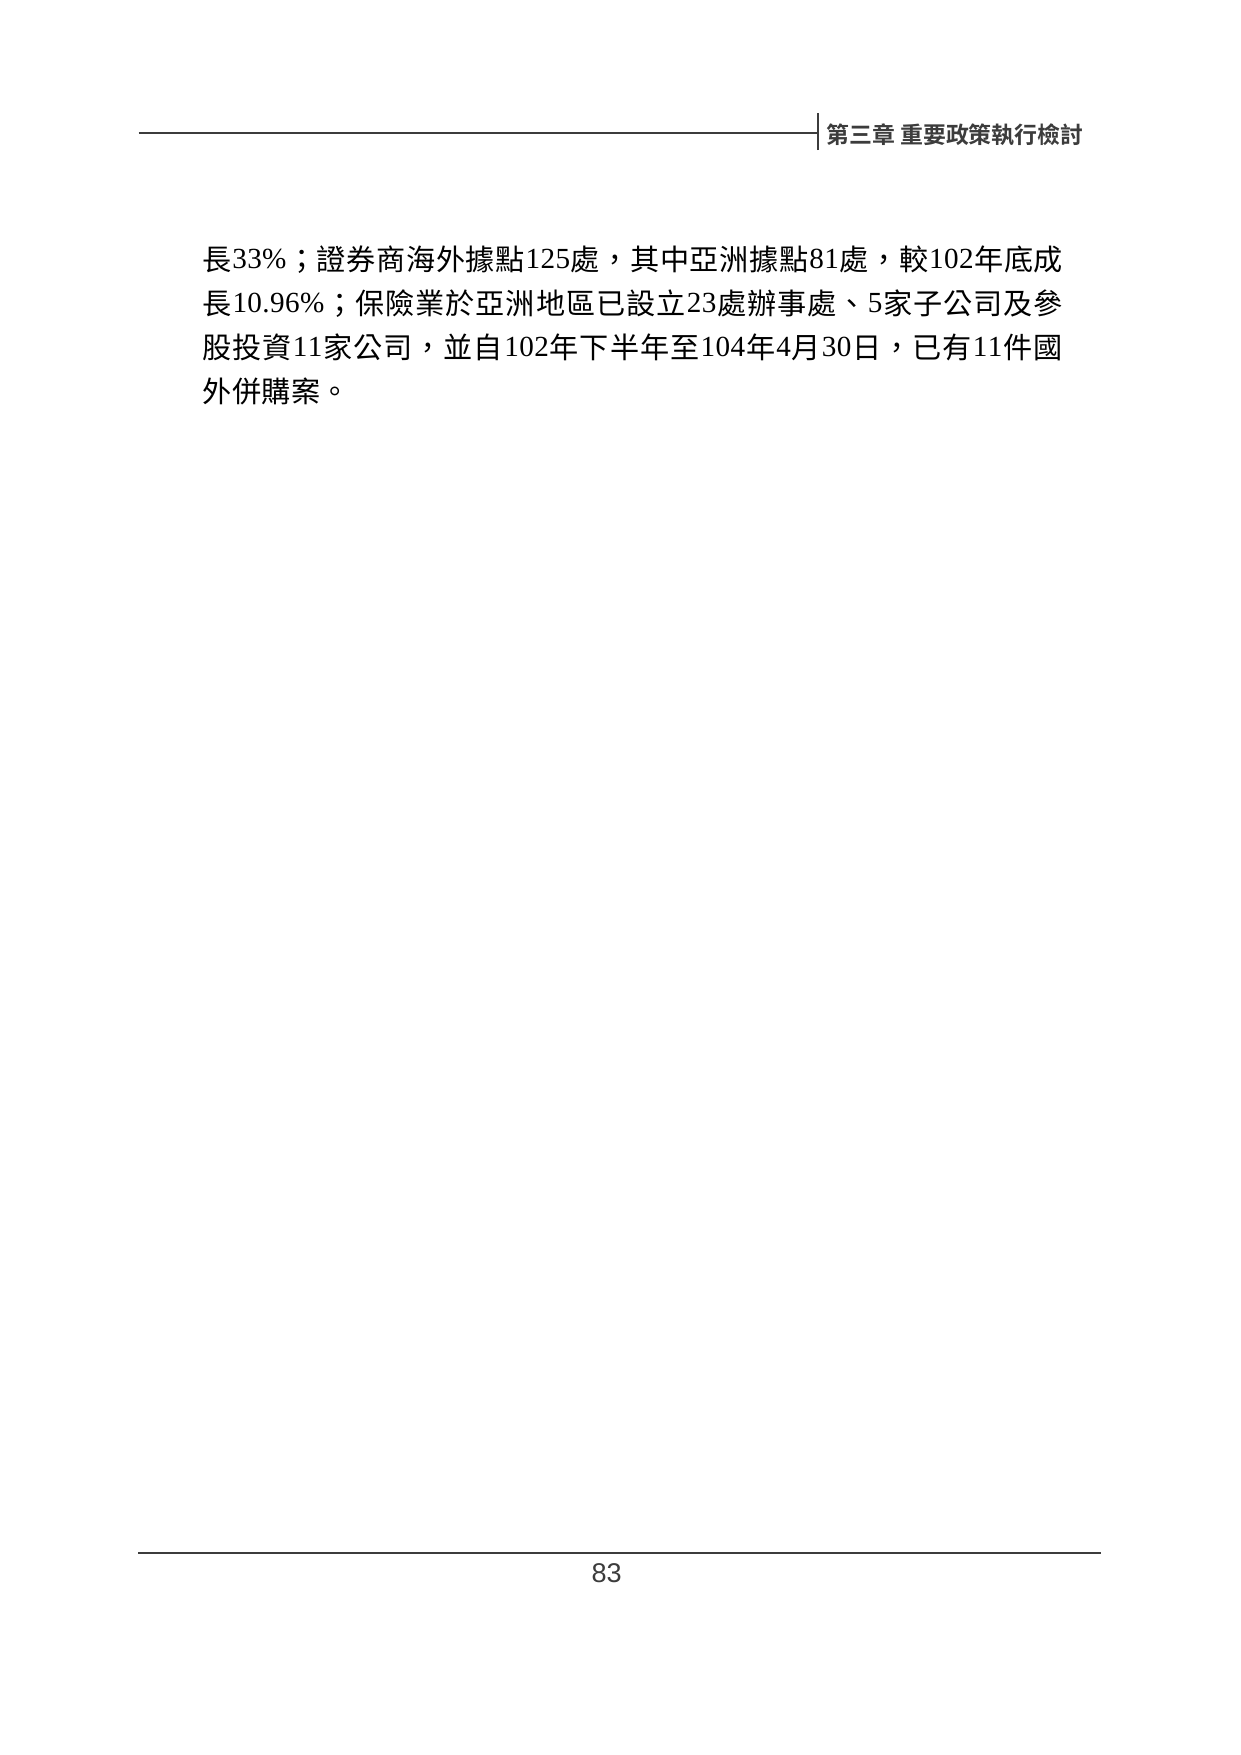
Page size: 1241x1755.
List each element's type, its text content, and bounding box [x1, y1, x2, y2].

text 長33%；證券商海外據點125處，其中亞洲據點81處，較102年底成長10.96%；保險業於亞洲地區已設立23處辦事處、5家子公司及參股投資11家公司，並自102年下半年至104年4月30日，已有11件國外併購案。 [202, 236, 1063, 411]
